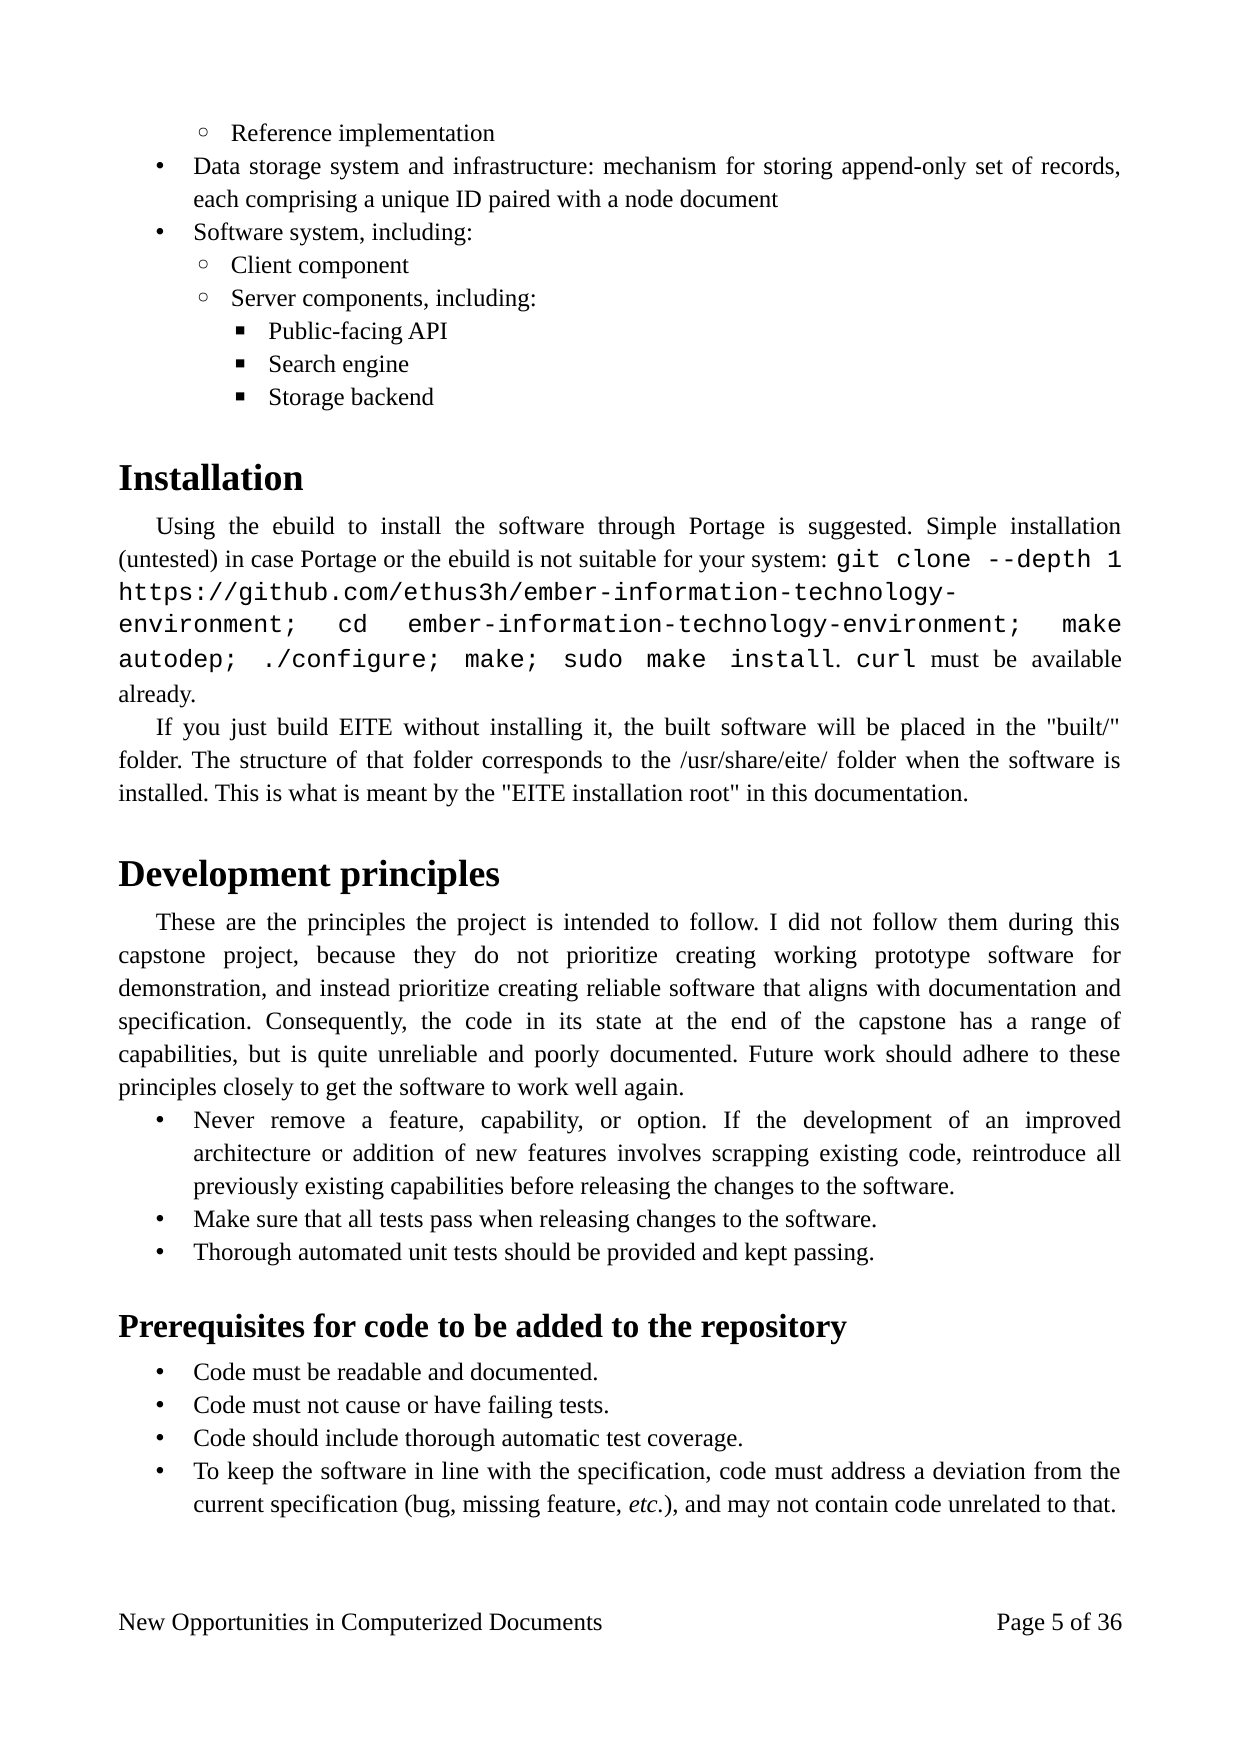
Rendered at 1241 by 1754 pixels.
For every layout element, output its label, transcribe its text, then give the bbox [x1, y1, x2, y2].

text Using the ebuild to install the software through Portage is suggested. Simple installation (untested) in case Portage or the ebuild is not suitable for your system: git clone --depth 1 https://github.com/ethus3h/ember-information-technology-environment; cd ember-information-technology-environment; make autodep; ./configure; make; sudo make install. curl must be available already. [118, 511, 1122, 708]
list Data storage system and infrastructure: mechanism for storing append-only set of records, each comprising a unique ID paired with a node document [156, 151, 1122, 213]
subtitle Prerequisites for code to be added to the repository [118, 1306, 1122, 1344]
list Code should include thorough automatic test coverage. [156, 1423, 1122, 1452]
subtitle Installation [118, 455, 1122, 498]
list Software system, including: [156, 217, 1122, 246]
list To keep the software in line with the specification, code must address a deviation from the current specification (bug, missing feature, etc.), and may not contain code unrelated to that. [156, 1456, 1122, 1518]
list Code must not cause or have failing tests. [156, 1390, 1122, 1419]
text These are the principles the project is intended to follow. I did not follow them during this capstone project, because they do not prioritize creating working prototype software for demonstration, and instead prioritize creating reliable software that aligns with documentation and specification. Consequently, the code in its state at the end of the capstone has a range of capabilities, but is quite unreliable and poorly documented. Future work should adhere to these principles closely to get the software to work well again. [118, 907, 1122, 1101]
list Thorough automated unit tests should be provided and kept passing. [156, 1237, 1122, 1266]
subtitle Development principles [118, 851, 1122, 894]
text If you just build EITE without installing it, the built software will be placed in the "built/" folder. The structure of that folder corresponds to the /usr/share/eite/ folder when the software is installed. This is what is meant by the "EITE installation root" in this documentation. [118, 712, 1122, 807]
list Reference implementation [193, 118, 1122, 147]
list Client component [193, 250, 1122, 279]
list Search engine [231, 349, 1122, 378]
list Public-facing API [231, 316, 1122, 345]
list Server components, including: [193, 283, 1122, 312]
list Code must be readable and documented. [156, 1357, 1122, 1386]
list Storage backend [231, 382, 1122, 411]
list Make sure that all tests pass when releasing changes to the software. [156, 1204, 1122, 1233]
list Never remove a feature, capability, or option. If the development of an improved architecture or addition of new features involves scrapping existing code, reintroduce all previously existing capabilities before releasing the changes to the software. [156, 1105, 1122, 1200]
